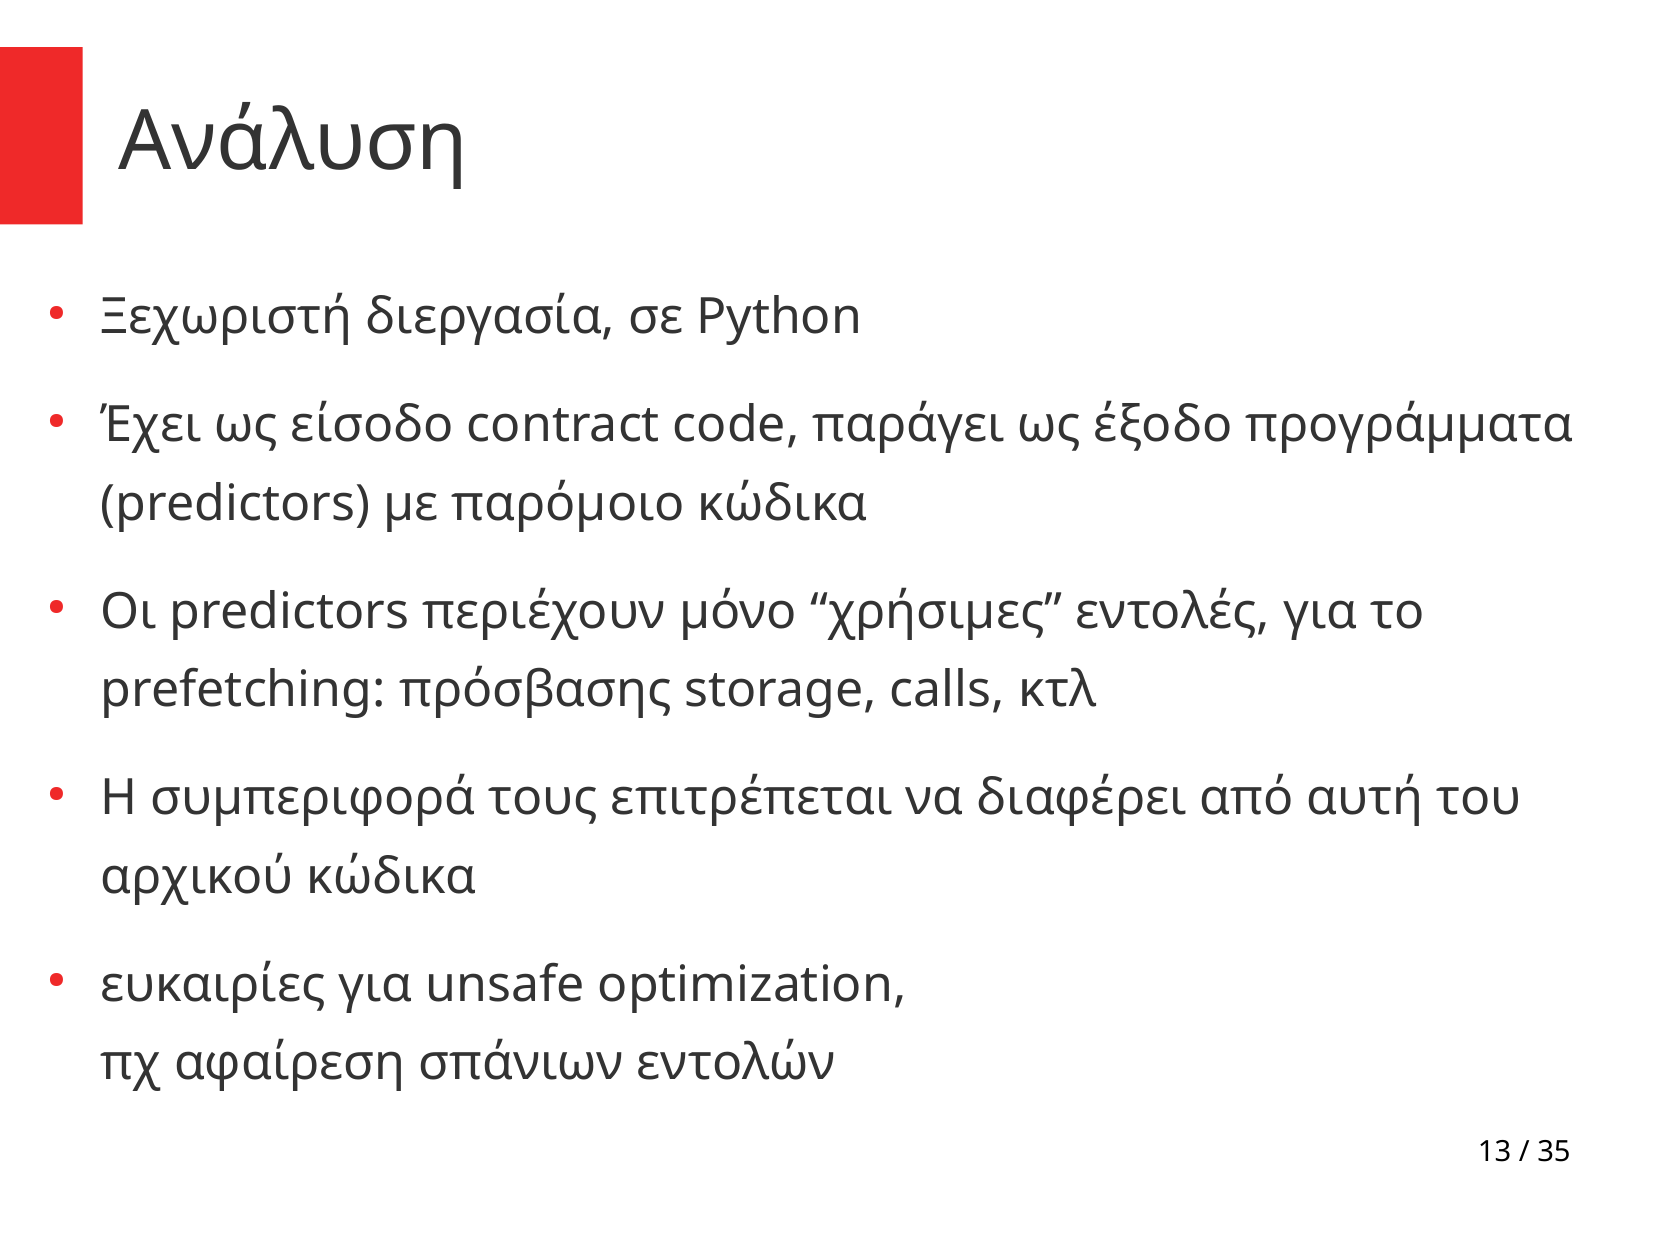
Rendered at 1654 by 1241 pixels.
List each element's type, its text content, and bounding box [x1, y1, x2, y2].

list Ξεχωριστή διεργασία, σε Python Έχει ως είσοδο contract code, παράγει ως έξοδο προγράμματα (predictors) με παρόμοιο κώδικα Οι predictors περιέχουν μόνο “χρήσιμες” εντολές, για το prefetching: πρόσβασης storage, calls, κτλ Η συμπεριφορά τους επιτρέπεται να διαφέρει από αυτή του αρχικού κώδικα ευκαιρίες για unsafe optimization, πχ αφαίρεση σπάνιων εντολών [30, 270, 1621, 1111]
title Ανάλυση [118, 33, 1571, 241]
